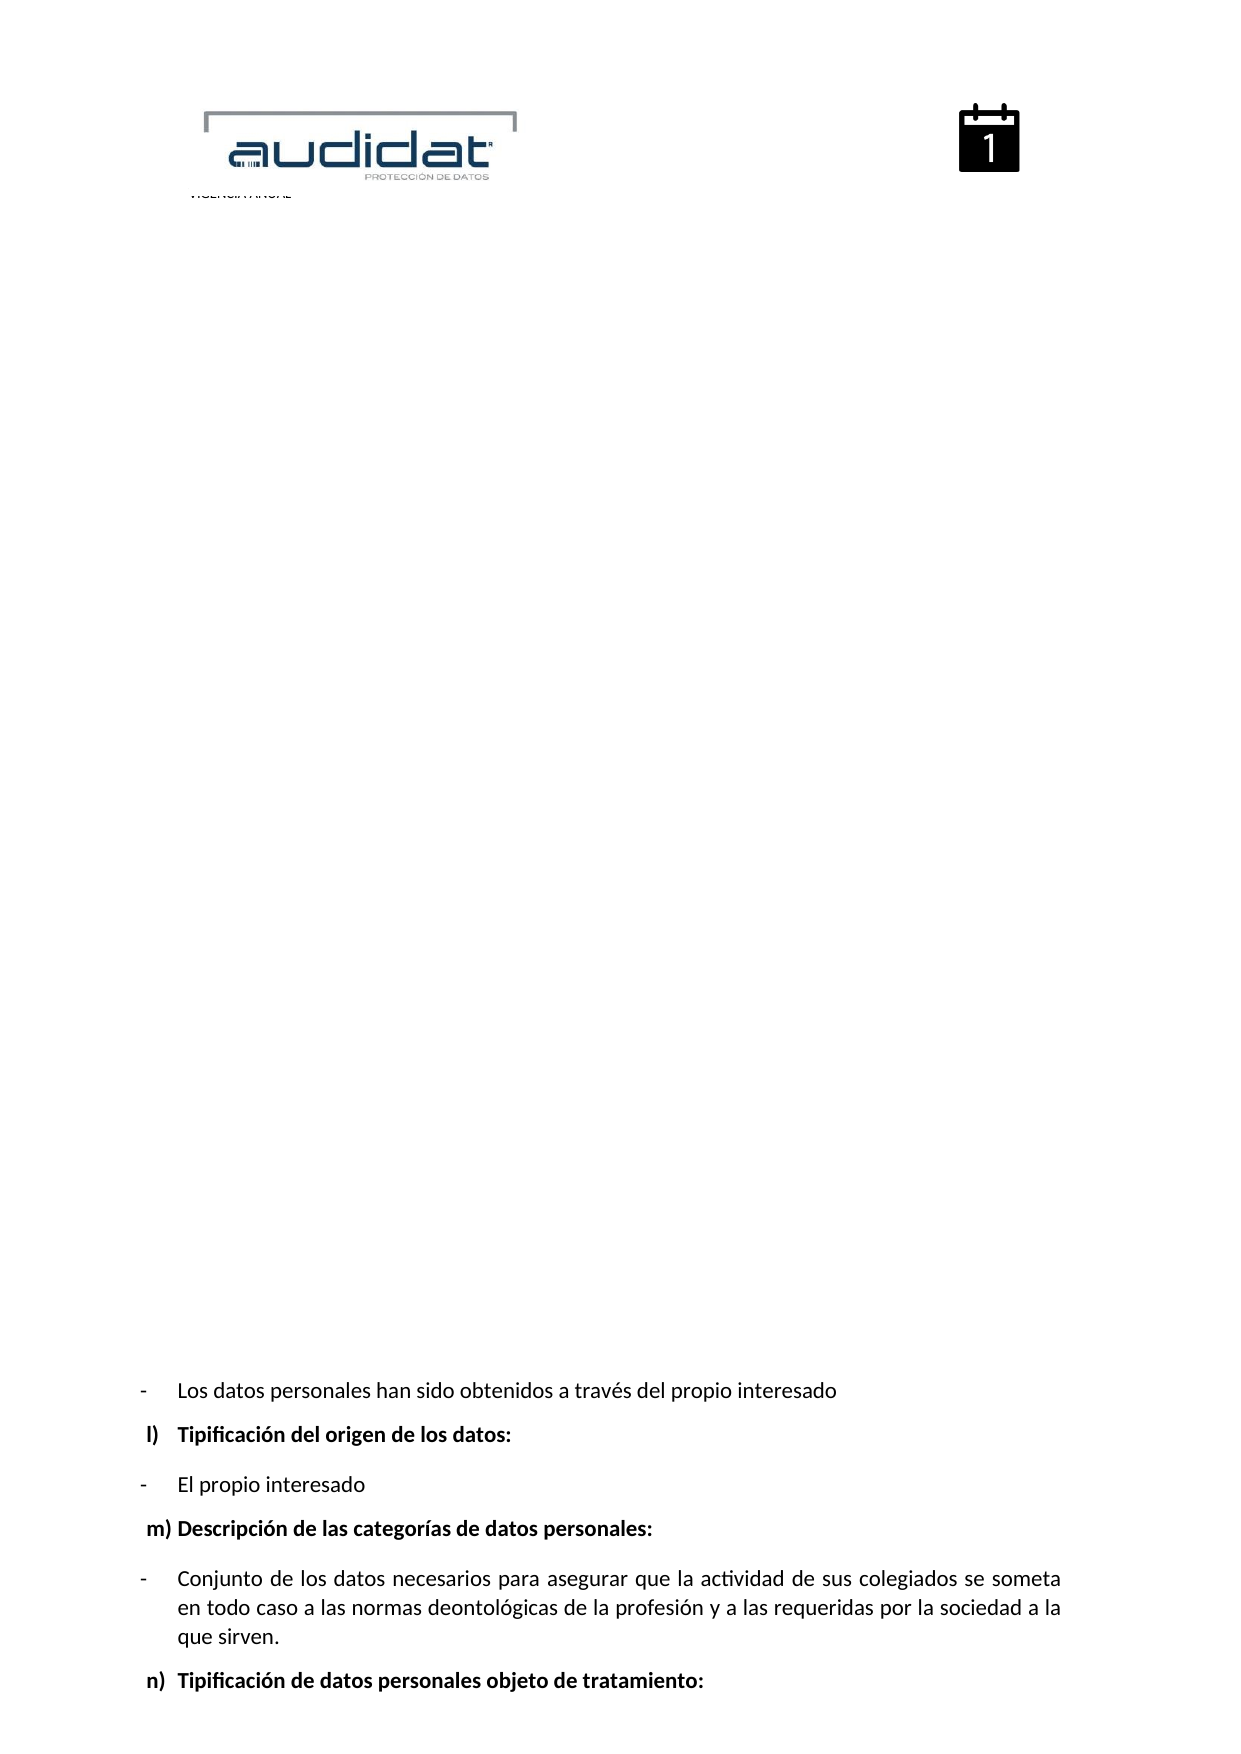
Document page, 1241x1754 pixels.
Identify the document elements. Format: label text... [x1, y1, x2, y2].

list Los datos personales han sido obtenidos a través del propio interesado [140, 1376, 1064, 1404]
list Tipificación del origen de los datos: [146, 1420, 1064, 1448]
list Descripción de las categorías de datos personales: [146, 1514, 1064, 1542]
list El propio interesado [140, 1470, 1064, 1498]
list Conjunto de los datos necesarios para asegurar que la actividad de sus colegiados se someta en todo caso a las normas deontológicas de la profesión y a las requeridas por la sociedad a la que sirven. [140, 1564, 1064, 1650]
list Tipificación de datos personales objeto de tratamiento: [146, 1667, 1064, 1695]
